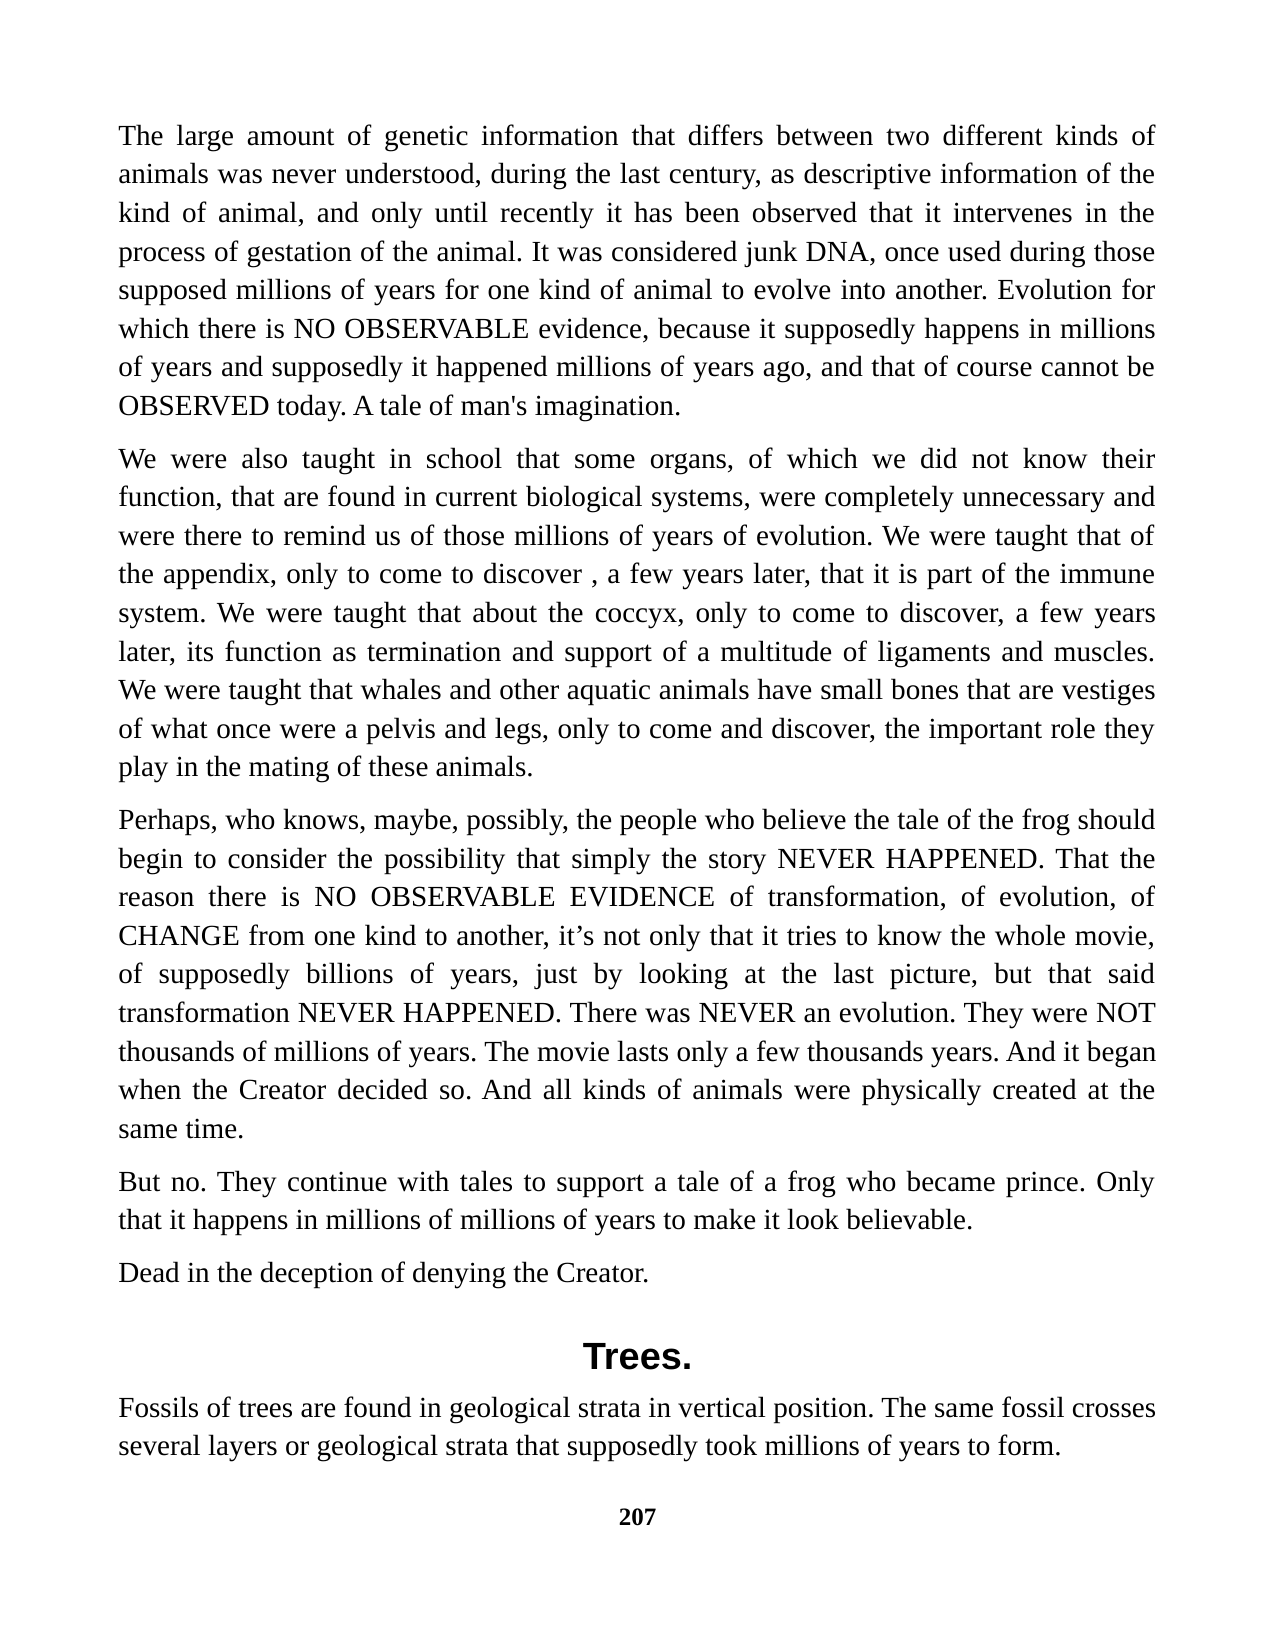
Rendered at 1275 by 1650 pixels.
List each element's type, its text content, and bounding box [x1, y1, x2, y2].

text We were also taught in school that some organs, of which we did not know their function, that are found in current biological systems, were completely unnecessary and were there to remind us of those millions of years of evolution. We were taught that of the appendix, only to come to discover , a few years later, that it is part of the immune system. We were taught that about the coccyx, only to come to discover, a few years later, its function as termination and support of a multitude of ligaments and muscles. We were taught that whales and other aquatic animals have small bones that are vestiges of what once were a pelvis and legs, only to come and discover, the important role they play in the mating of these animals. [118, 441, 1157, 783]
text But no. They continue with tales to support a tale of a frog who became prince. Only that it happens in millions of millions of years to make it look believable. [118, 1164, 1157, 1236]
text Dead in the deception of denying the Creator. [118, 1256, 1157, 1289]
text Fossils of trees are found in geological strata in vertical position. The same fossil crosses several layers or geological strata that supposedly took millions of years to form. [118, 1390, 1157, 1462]
text Perhaps, who knows, maybe, possibly, the people who believe the tale of the frog should begin to consider the possibility that simply the story NEVER HAPPENED. That the reason there is NO OBSERVABLE EVIDENCE of transformation, of evolution, of CHANGE from one kind to another, it’s not only that it tries to know the whole movie, of supposedly billions of years, just by looking at the last picture, but that said transformation NEVER HAPPENED. There was NEVER an evolution. They were NOT thousands of millions of years. The movie lasts only a few thousands years. And it began when the Creator decided so. And all kinds of animals were physically created at the same time. [118, 802, 1157, 1144]
text The large amount of genetic information that differs between two different kinds of animals was never understood, during the last century, as descriptive information of the kind of animal, and only until recently it has been observed that it intervenes in the process of gestation of the animal. It was considered junk DNA, once used during those supposed millions of years for one kind of animal to evolve into another. Evolution for which there is NO OBSERVABLE evidence, because it supposedly happens in millions of years and supposedly it happened millions of years ago, and that of course cannot be OBSERVED today. A tale of man's imagination. [118, 118, 1157, 421]
subtitle Trees. [118, 1334, 1157, 1377]
